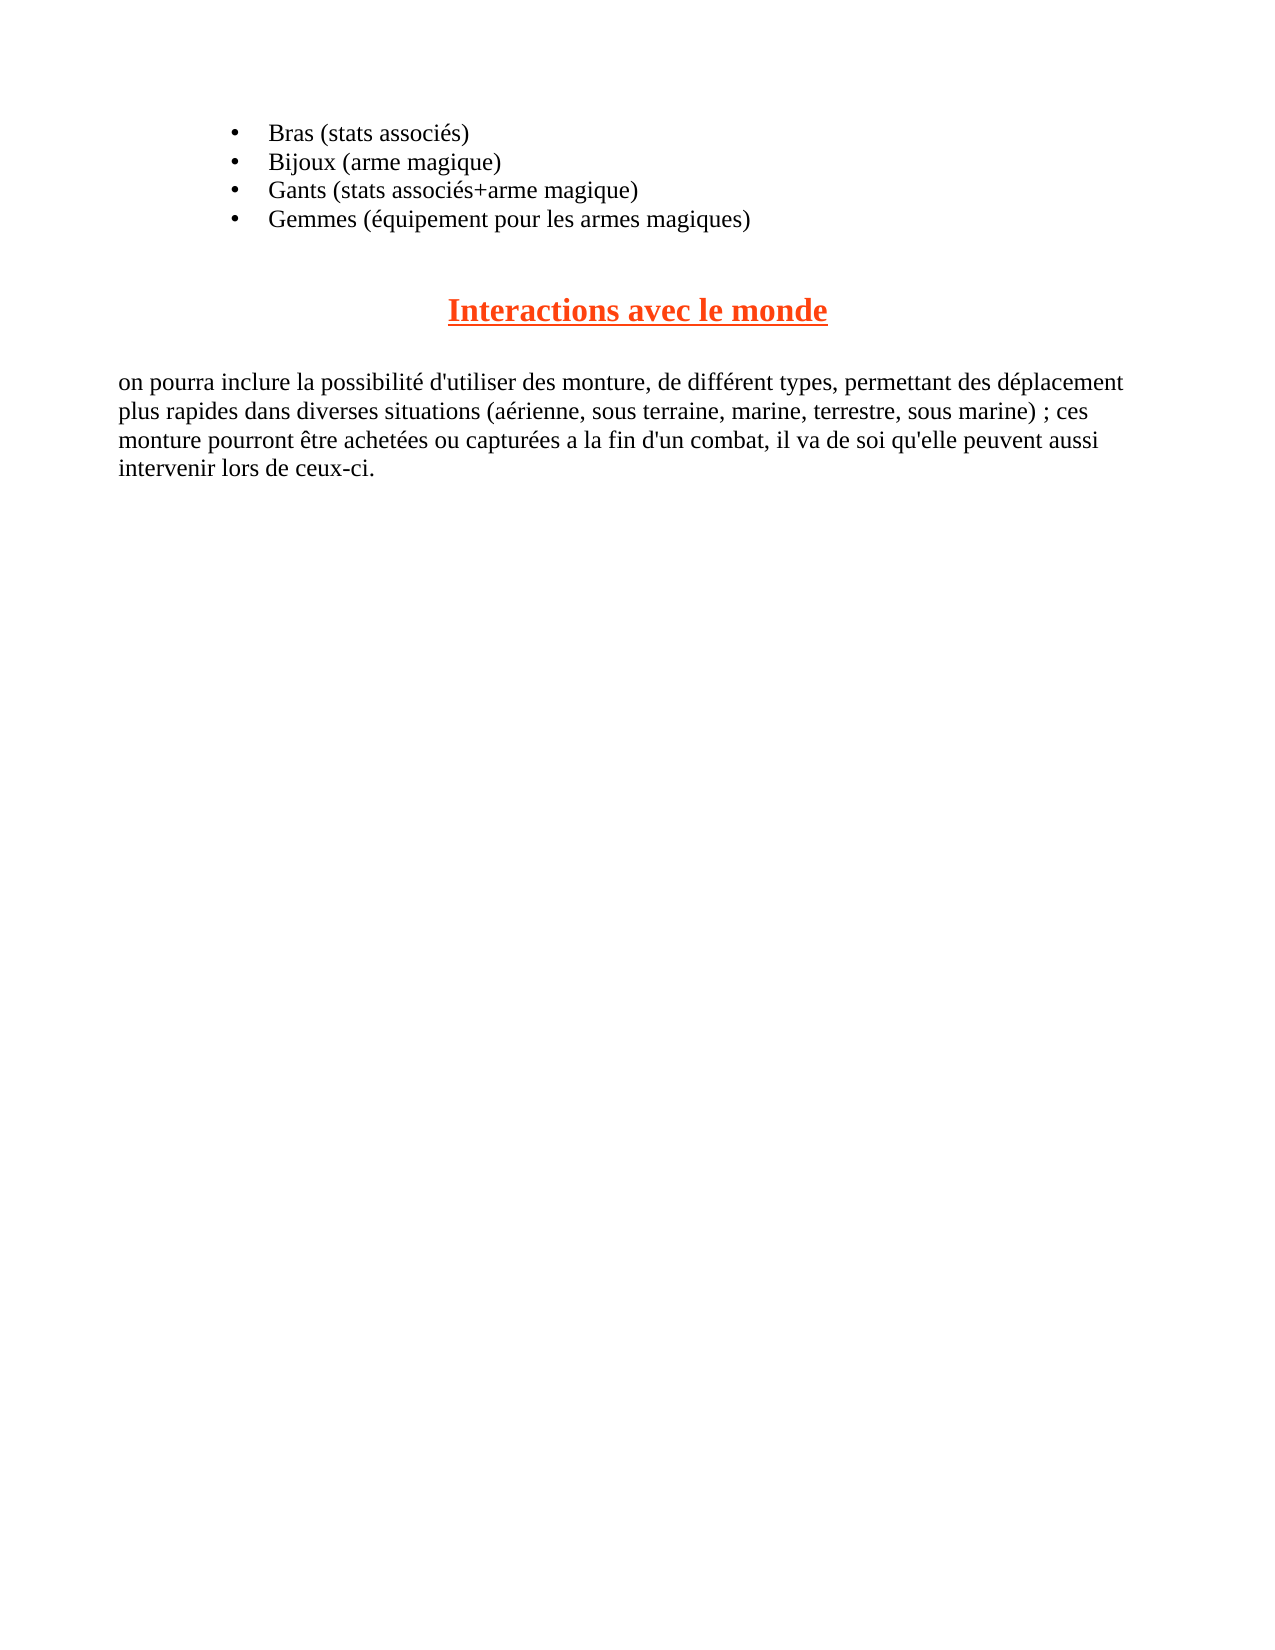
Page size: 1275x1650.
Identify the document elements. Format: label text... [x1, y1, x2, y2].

list Gemmes (équipement pour les armes magiques) [231, 204, 1157, 233]
text on pourra inclure la possibilité d'utiliser des monture, de différent types, permettant des déplacement plus rapides dans diverses situations (aérienne, sous terraine, marine, terrestre, sous marine) ; ces monture pourront être achetées ou capturées a la fin d'un combat, il va de soi qu'elle peuvent aussi intervenir lors de ceux-ci. [118, 367, 1157, 482]
list Bijoux (arme magique) [231, 147, 1157, 176]
list Bras (stats associés) [231, 118, 1157, 147]
list Gants (stats associés+arme magique) [231, 176, 1157, 204]
text Interactions avec le monde [118, 291, 1157, 329]
